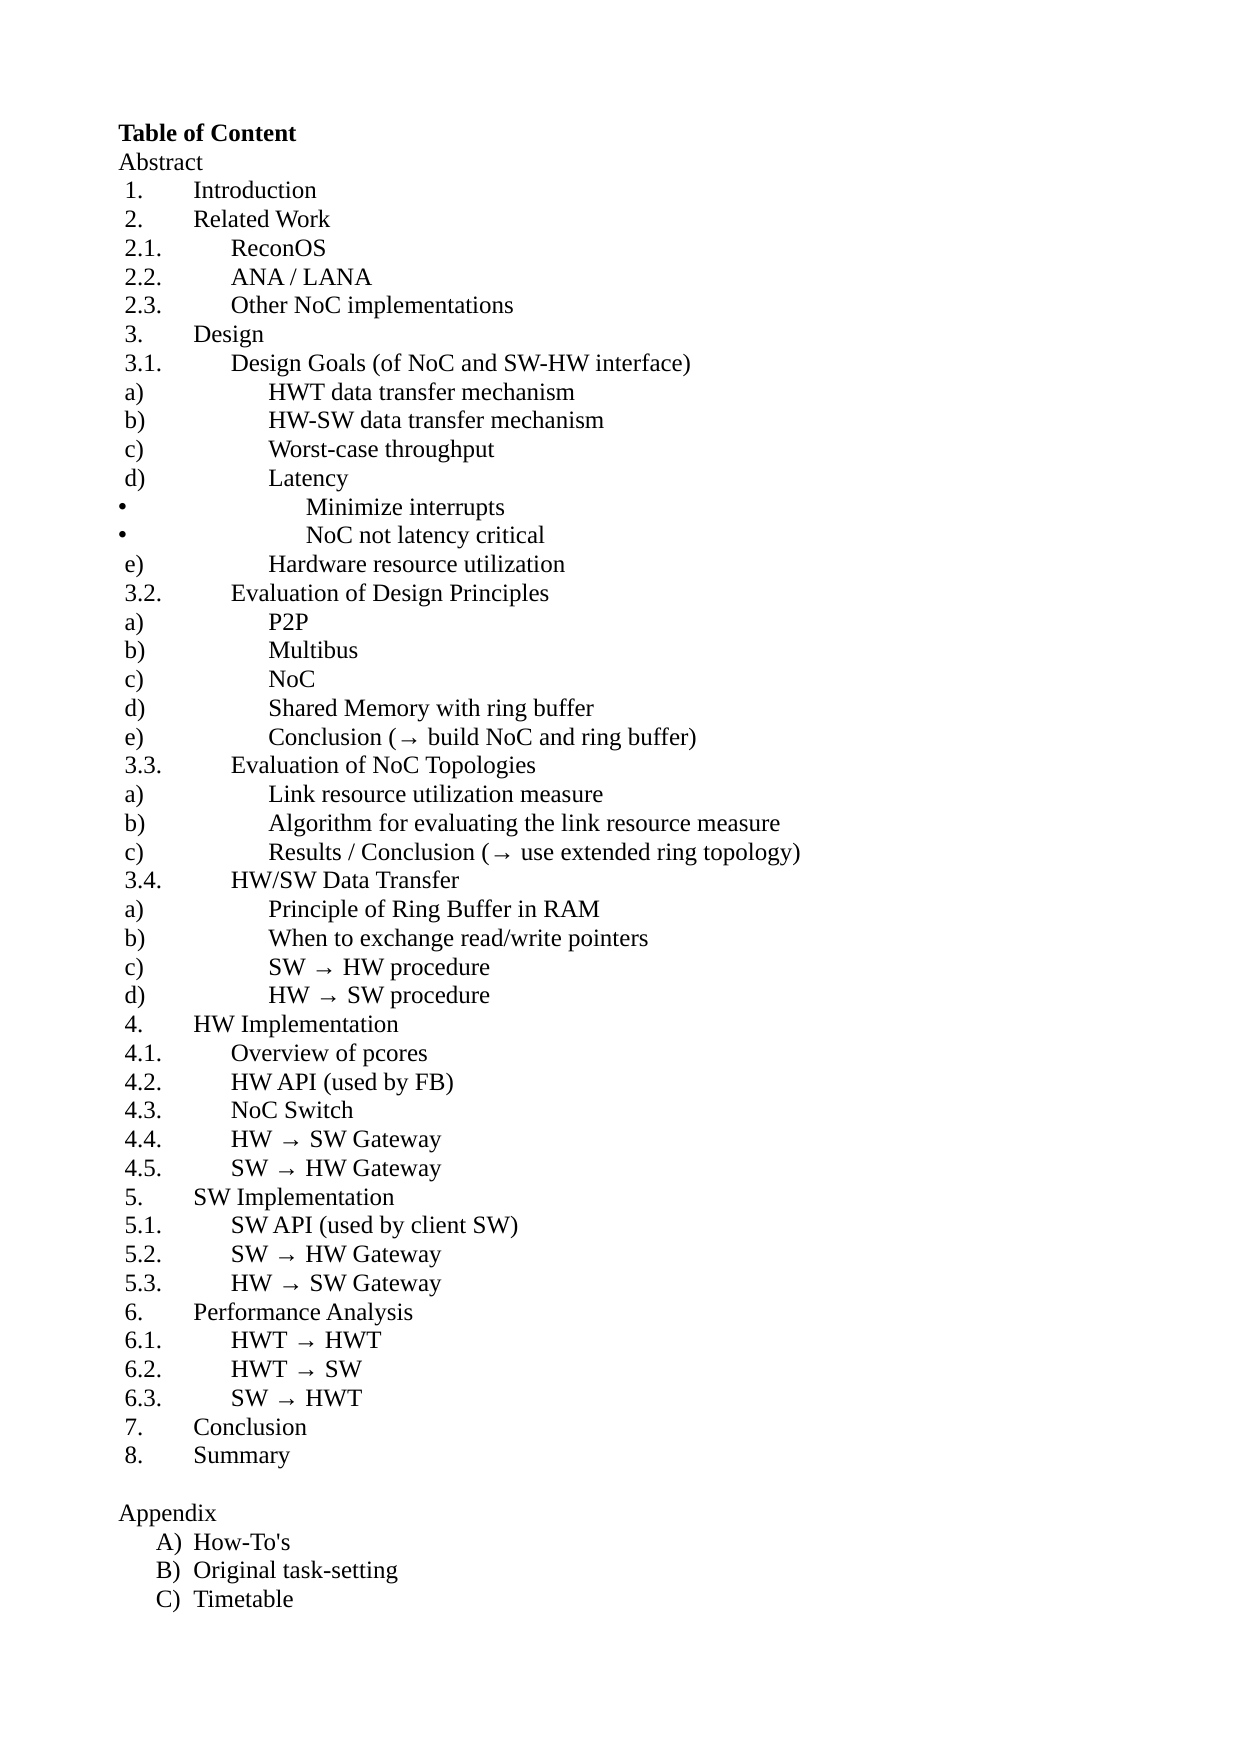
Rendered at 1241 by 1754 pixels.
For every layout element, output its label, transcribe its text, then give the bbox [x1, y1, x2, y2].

list HW → SW Gateway [118, 1124, 1122, 1153]
list Conclusion [118, 1412, 1122, 1441]
list Conclusion (→ build NoC and ring buffer) [118, 722, 1122, 751]
list Evaluation of NoC Topologies [118, 751, 1122, 779]
list Other NoC implementations [118, 291, 1122, 319]
list HW → SW procedure [118, 981, 1122, 1009]
text Table of Content [118, 118, 1122, 147]
list Overview of pcores [118, 1038, 1122, 1067]
list HWT data transfer mechanism [118, 377, 1122, 406]
list Evaluation of Design Principles [118, 578, 1122, 607]
list Algorithm for evaluating the link resource measure [118, 808, 1122, 837]
list HW/SW Data Transfer [118, 866, 1122, 894]
list Design Goals (of NoC and SW-HW interface) [118, 348, 1122, 377]
list Design [118, 319, 1122, 348]
list SW → HW Gateway [118, 1239, 1122, 1268]
list Performance Analysis [118, 1297, 1122, 1326]
list HWT → SW [118, 1354, 1122, 1383]
list ANA / LANA [118, 262, 1122, 291]
list Related Work [118, 204, 1122, 233]
list Latency [118, 463, 1122, 492]
text Appendix [118, 1498, 1122, 1527]
list HW-SW data transfer mechanism [118, 406, 1122, 434]
list NoC not latency critical [118, 521, 1122, 549]
list Worst-case throughput [118, 434, 1122, 463]
list Minimize interrupts [118, 492, 1122, 521]
list HW → SW Gateway [118, 1268, 1122, 1297]
list Shared Memory with ring buffer [118, 693, 1122, 722]
list SW Implementation [118, 1182, 1122, 1211]
list NoC [118, 664, 1122, 693]
text Abstract [118, 147, 1122, 176]
list How-To's [156, 1527, 1122, 1556]
list NoC Switch [118, 1096, 1122, 1124]
list Summary [118, 1441, 1122, 1469]
list SW → HWT [118, 1383, 1122, 1412]
list HWT → HWT [118, 1326, 1122, 1354]
list ReconOS [118, 233, 1122, 262]
list Timetable [156, 1584, 1122, 1613]
list Results / Conclusion (→ use extended ring topology) [118, 837, 1122, 866]
list Multibus [118, 636, 1122, 664]
list HW API (used by FB) [118, 1067, 1122, 1096]
list Original task-setting [156, 1556, 1122, 1584]
list When to exchange read/write pointers [118, 923, 1122, 952]
list SW → HW procedure [118, 952, 1122, 981]
list P2P [118, 607, 1122, 636]
list Principle of Ring Buffer in RAM [118, 894, 1122, 923]
list SW → HW Gateway [118, 1153, 1122, 1182]
list SW API (used by client SW) [118, 1211, 1122, 1239]
list Hardware resource utilization [118, 549, 1122, 578]
list Introduction [118, 176, 1122, 204]
list Link resource utilization measure [118, 779, 1122, 808]
list HW Implementation [118, 1009, 1122, 1038]
